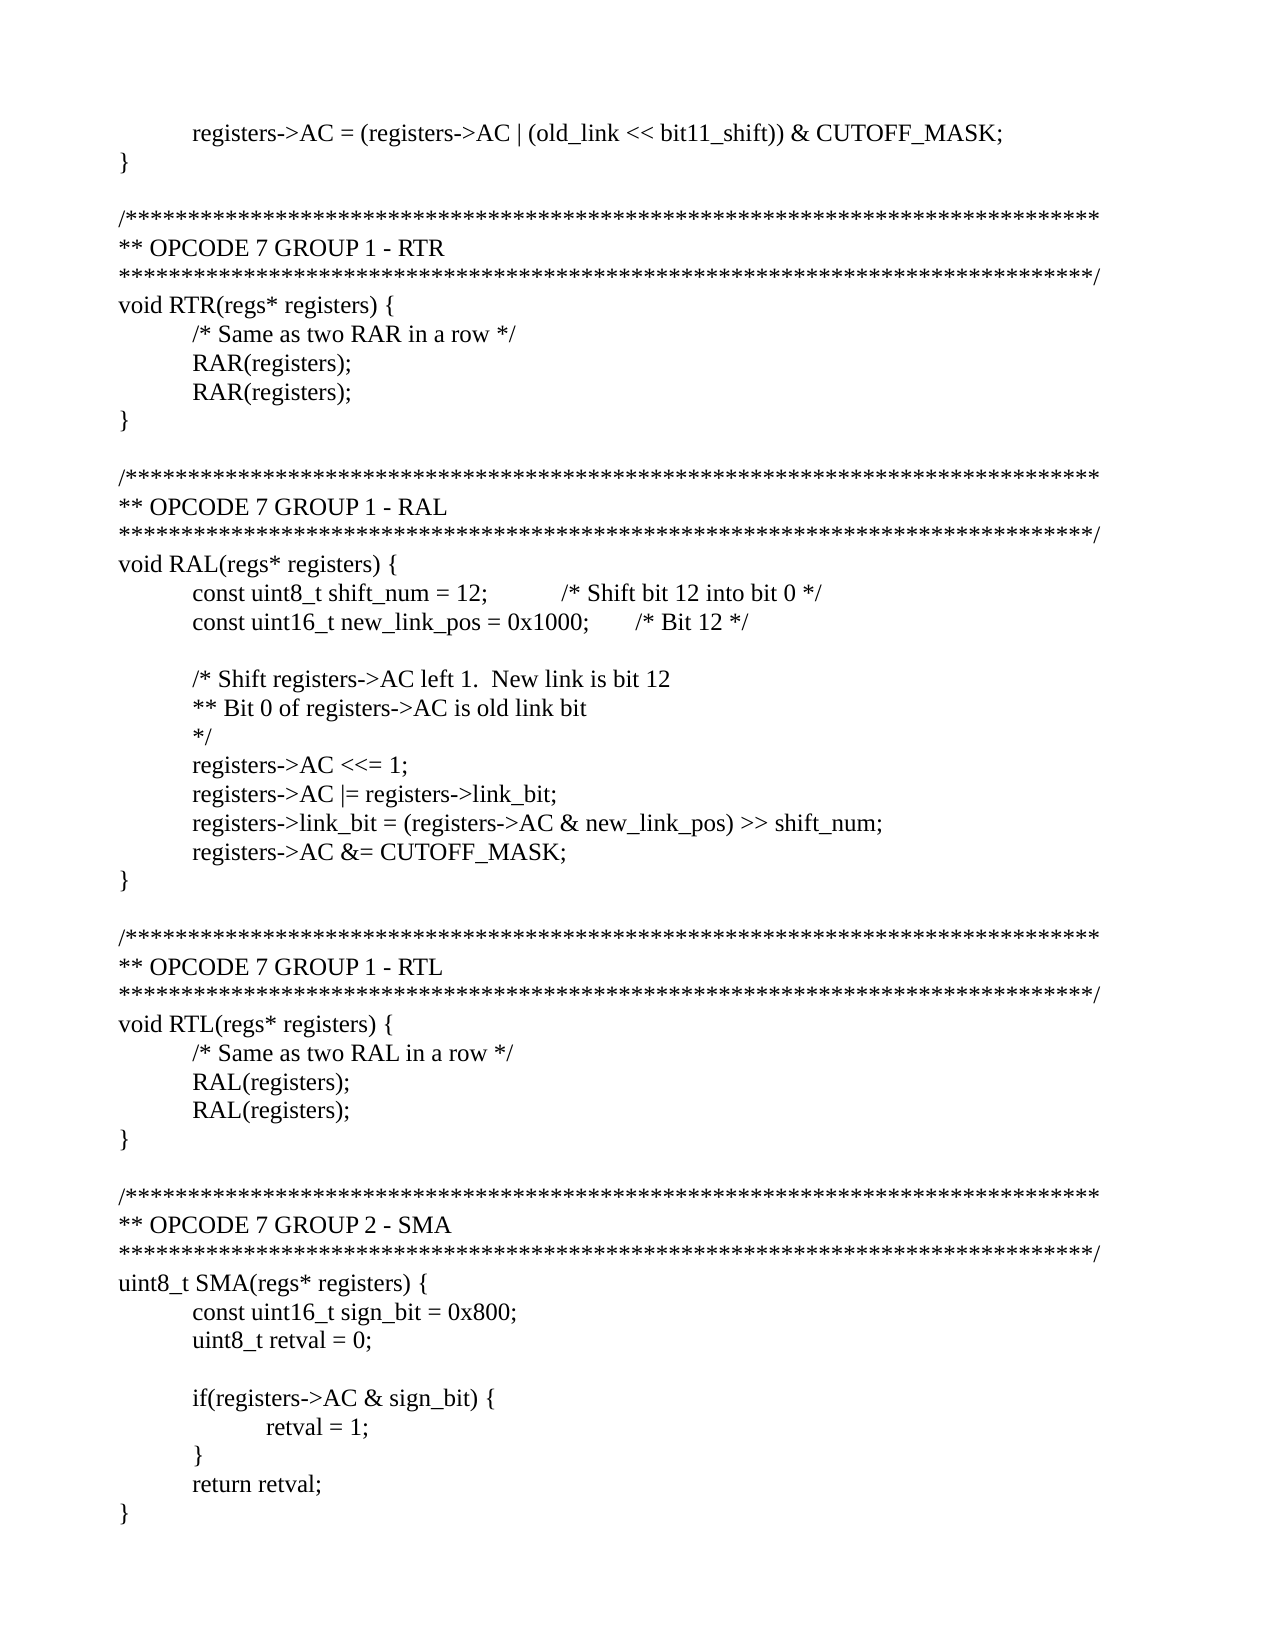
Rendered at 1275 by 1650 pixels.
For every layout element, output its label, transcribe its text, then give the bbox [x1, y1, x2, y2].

text registers->link_bit = (registers->AC & new_link_pos) >> shift_num; [118, 808, 1157, 837]
text RAL(registers); [118, 1096, 1157, 1124]
text ** OPCODE 7 GROUP 1 - RTR [118, 233, 1157, 262]
text } [118, 866, 1157, 894]
text RAR(registers); [118, 377, 1157, 406]
text ** OPCODE 7 GROUP 1 - RTL [118, 952, 1157, 981]
text registers->AC <<= 1; [118, 751, 1157, 779]
text } [118, 1441, 1157, 1469]
text void RTR(regs* registers) { [118, 291, 1157, 319]
text /* Shift registers->AC left 1. New link is bit 12 [118, 664, 1157, 693]
text if(registers->AC & sign_bit) { [118, 1383, 1157, 1412]
text */ [118, 722, 1157, 751]
text registers->AC = (registers->AC | (old_link << bit11_shift)) & CUTOFF_MASK; [118, 118, 1157, 147]
text ** Bit 0 of registers->AC is old link bit [118, 693, 1157, 722]
text ** OPCODE 7 GROUP 2 - SMA [118, 1211, 1157, 1239]
text uint8_t SMA(regs* registers) { [118, 1268, 1157, 1297]
text RAR(registers); [118, 348, 1157, 377]
text retval = 1; [118, 1412, 1157, 1441]
text } [118, 1498, 1157, 1527]
text /****************************************************************************** [118, 1182, 1157, 1211]
text const uint8_t shift_num = 12; /* Shift bit 12 into bit 0 */ [118, 578, 1157, 607]
text const uint16_t sign_bit = 0x800; [118, 1297, 1157, 1326]
text /****************************************************************************** [118, 923, 1157, 952]
text } [118, 147, 1157, 176]
text } [118, 1124, 1157, 1153]
text ** OPCODE 7 GROUP 1 - RAL [118, 492, 1157, 521]
text /****************************************************************************** [118, 204, 1157, 233]
text RAL(registers); [118, 1067, 1157, 1096]
text registers->AC &= CUTOFF_MASK; [118, 837, 1157, 866]
text /* Same as two RAL in a row */ [118, 1038, 1157, 1067]
text return retval; [118, 1469, 1157, 1498]
text uint8_t retval = 0; [118, 1326, 1157, 1354]
text } [118, 406, 1157, 434]
text const uint16_t new_link_pos = 0x1000; /* Bit 12 */ [118, 607, 1157, 636]
text ******************************************************************************/ [118, 521, 1157, 549]
text void RAL(regs* registers) { [118, 549, 1157, 578]
text ******************************************************************************/ [118, 981, 1157, 1009]
text /* Same as two RAR in a row */ [118, 319, 1157, 348]
text ******************************************************************************/ [118, 1239, 1157, 1268]
text /****************************************************************************** [118, 463, 1157, 492]
text void RTL(regs* registers) { [118, 1009, 1157, 1038]
text registers->AC |= registers->link_bit; [118, 779, 1157, 808]
text ******************************************************************************/ [118, 262, 1157, 291]
